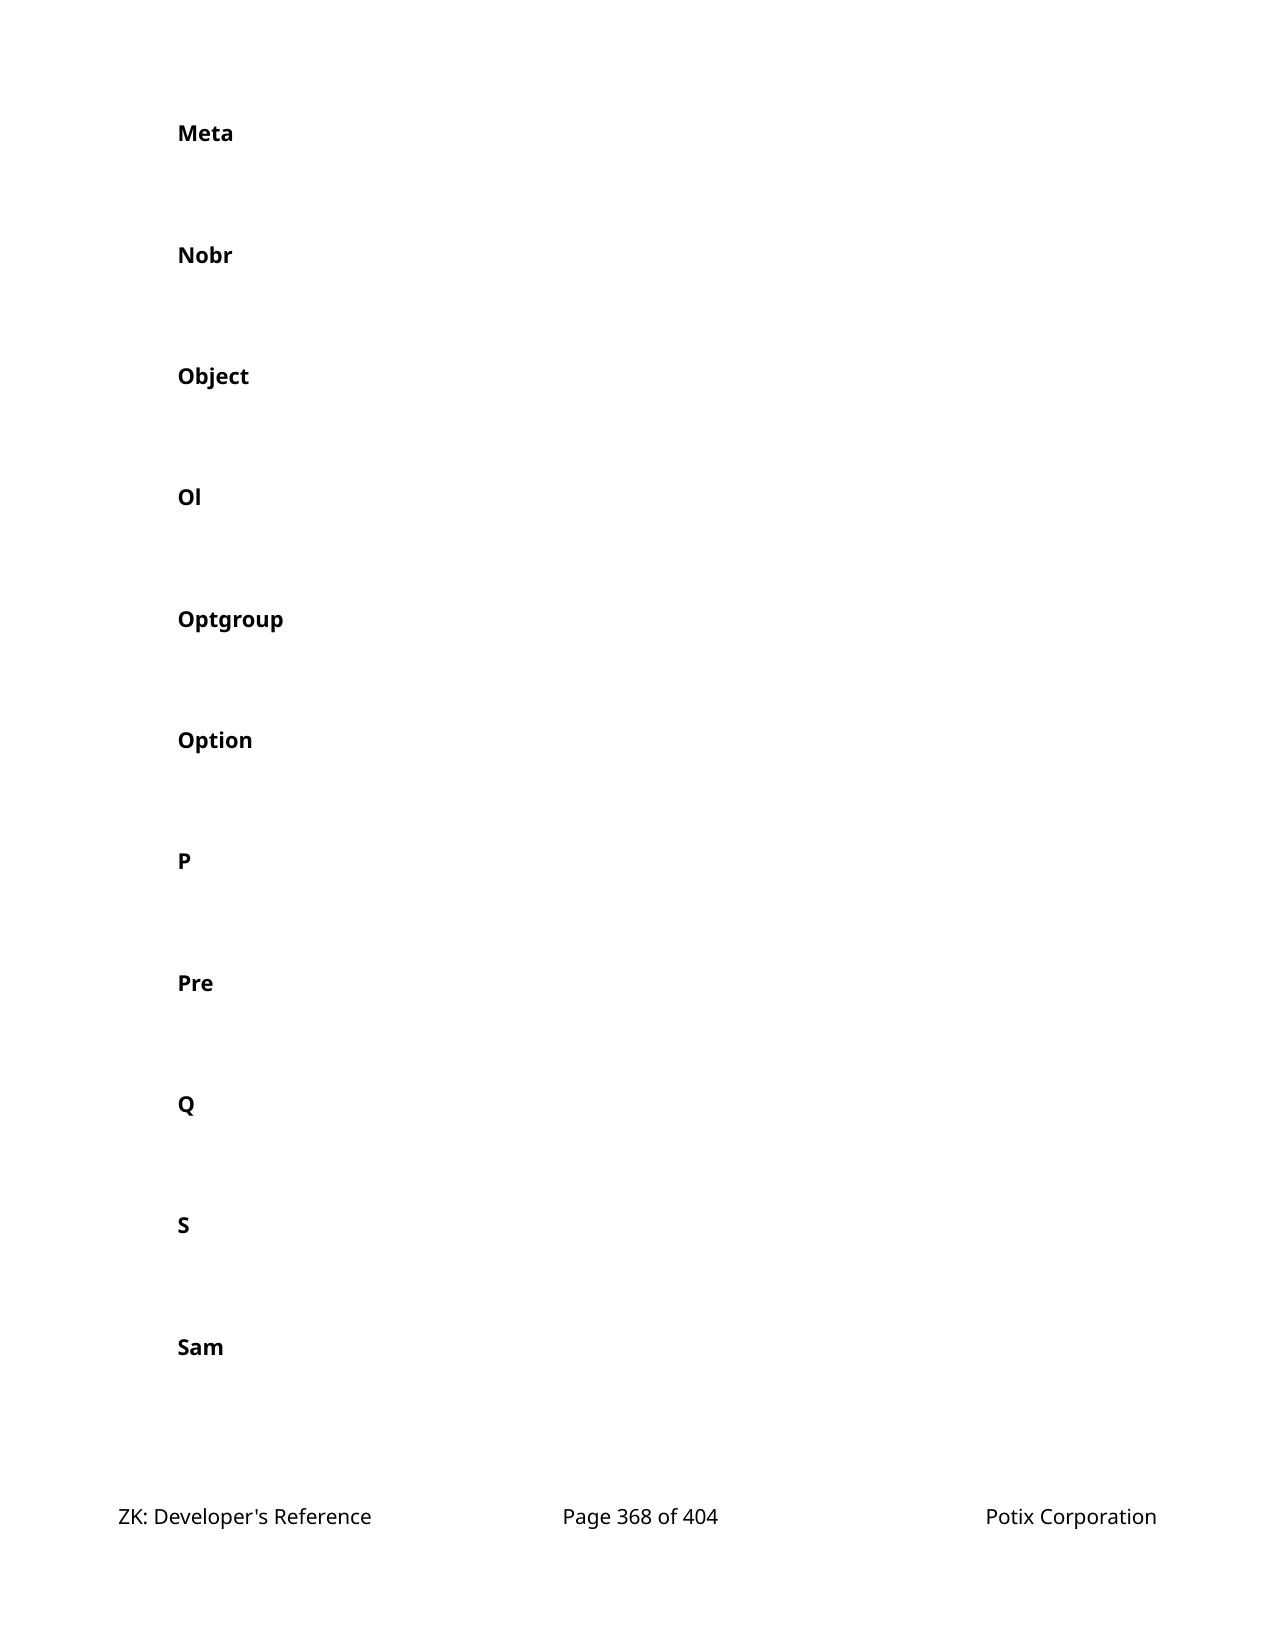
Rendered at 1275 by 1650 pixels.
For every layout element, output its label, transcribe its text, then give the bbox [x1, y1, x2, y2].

subtitle Ol [177, 482, 1157, 512]
subtitle Optgroup [177, 603, 1157, 633]
subtitle Nobr [177, 239, 1157, 269]
subtitle Q [177, 1089, 1157, 1119]
subtitle Sam [177, 1332, 1157, 1362]
subtitle Object [177, 361, 1157, 391]
subtitle Pre [177, 968, 1157, 998]
subtitle S [177, 1210, 1157, 1240]
subtitle P [177, 846, 1157, 876]
subtitle Meta [177, 118, 1157, 148]
subtitle Option [177, 725, 1157, 755]
